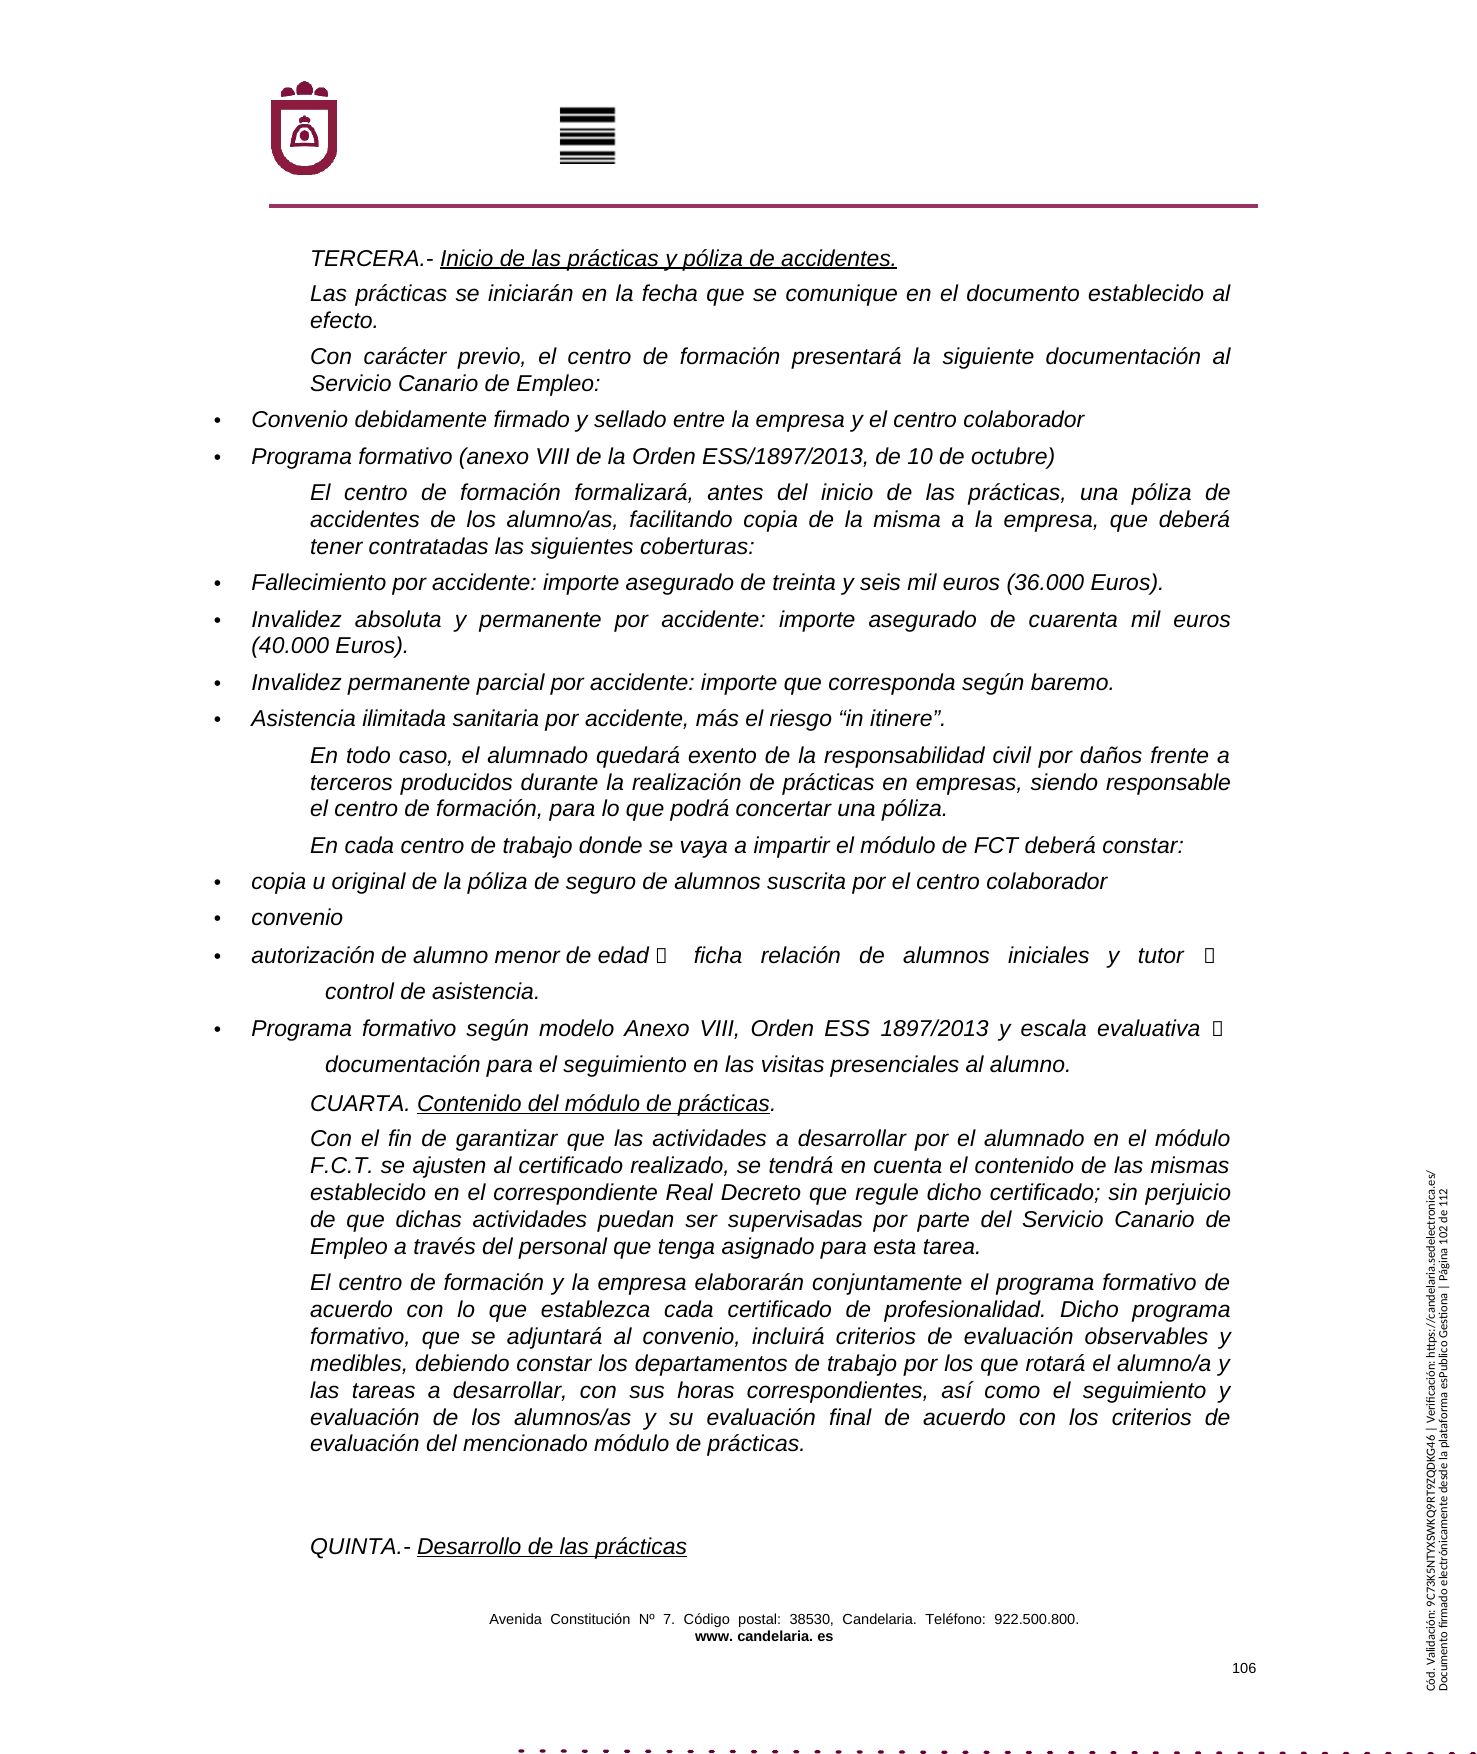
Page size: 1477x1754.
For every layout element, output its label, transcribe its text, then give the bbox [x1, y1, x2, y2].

list Programa formativo según modelo Anexo VIII, Orden ESS 1897/2013 y escala evaluativa  documentación para el seguimiento en las visitas presenciales al alumno. [214, 1014, 1233, 1078]
list autorización de alumno menor de edad  ficha relación de alumnos iniciales y tutor  control de asistencia. [214, 941, 1233, 1005]
text Las prácticas se iniciarán en la fecha que se comunique en el documento establecido al efecto. [310, 280, 1233, 333]
list Asistencia ilimitada sanitaria por accidente, más el riesgo “in itinere”. [214, 705, 1233, 732]
text El centro de formación y la empresa elaborarán conjuntamente el programa formativo de acuerdo con lo que establezca cada certificado de profesionalidad. Dicho programa formativo, que se adjuntará al convenio, incluirá criterios de evaluación observables y medibles, debiendo constar los departamentos de trabajo por los que rotará el alumno/a y las tareas a desarrollar, con sus horas correspondientes, así como el seguimiento y evaluación de los alumnos/as y su evaluación final de acuerdo con los criterios de evaluación del mencionado módulo de prácticas. [310, 1269, 1233, 1457]
list Fallecimiento por accidente: importe asegurado de treinta y seis mil euros (36.000 Euros). [214, 569, 1233, 596]
list Invalidez permanente parcial por accidente: importe que corresponda según baremo. [214, 669, 1233, 695]
text QUINTA.- Desarrollo de las prácticas [310, 1531, 1268, 1560]
text En todo caso, el alumnado quedará exento de la responsabilidad civil por daños frente a terceros producidos durante la realización de prácticas en empresas, siendo responsable el centro de formación, para lo que podrá concertar una póliza. [310, 742, 1233, 822]
text Con carácter previo, el centro de formación presentará la siguiente documentación al Servicio Canario de Empleo: [310, 343, 1233, 396]
list Invalidez absoluta y permanente por accidente: importe asegurado de cuarenta mil euros (40.000 Euros). [214, 606, 1233, 659]
text CUARTA. Contenido del módulo de prácticas. [310, 1088, 1268, 1117]
list Convenio debidamente firmado y sellado entre la empresa y el centro colaborador [214, 406, 1233, 433]
text En cada centro de trabajo donde se vaya a impartir el módulo de FCT deberá constar: [310, 832, 1233, 858]
list copia u original de la póliza de seguro de alumnos suscrita por el centro colaborador [214, 868, 1233, 894]
text Con el fin de garantizar que las actividades a desarrollar por el alumnado en el módulo F.C.T. se ajusten al certificado realizado, se tendrá en cuenta el contenido de las mismas establecido en el correspondiente Real Decreto que regule dicho certificado; sin perjuicio de que dichas actividades puedan ser supervisadas por parte del Servicio Canario de Empleo a través del personal que tenga asignado para esta tarea. [310, 1125, 1233, 1259]
list convenio [214, 904, 1233, 931]
text El centro de formación formalizará, antes del inicio de las prácticas, una póliza de accidentes de los alumno/as, facilitando copia de la misma a la empresa, que deberá tener contratadas las siguientes coberturas: [310, 479, 1233, 559]
text TERCERA.- Inicio de las prácticas y póliza de accidentes. [310, 243, 1268, 271]
list Programa formativo (anexo VIII de la Orden ESS/1897/2013, de 10 de octubre) [214, 443, 1233, 469]
